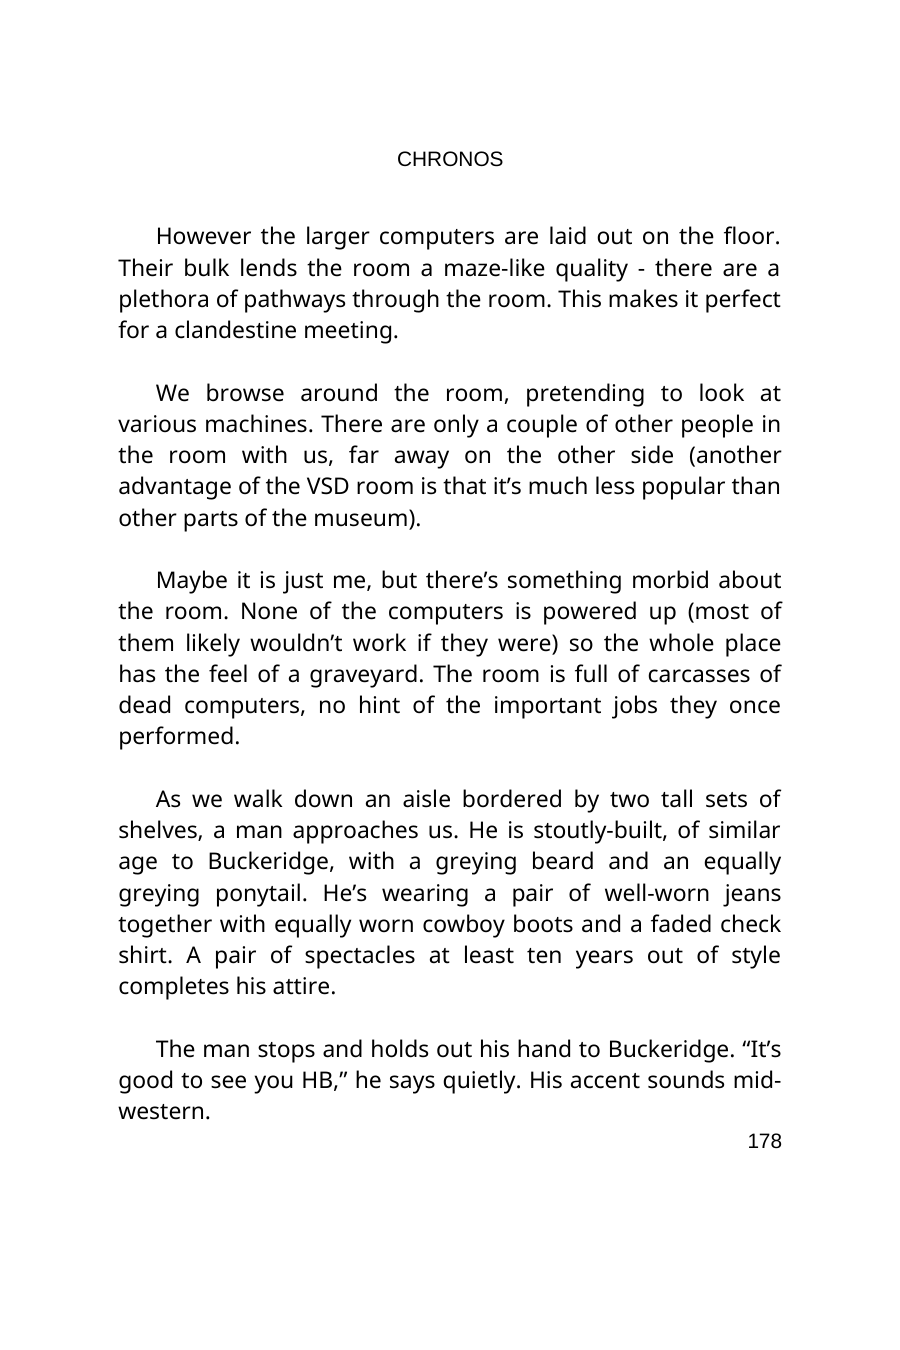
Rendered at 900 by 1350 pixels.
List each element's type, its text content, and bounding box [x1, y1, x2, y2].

text However the larger computers are laid out on the floor. Their bulk lends the room a maze-like quality - there are a plethora of pathways through the room. This makes it perfect for a clandestine meeting. [118, 220, 782, 345]
text Maybe it is just me, but there’s something morbid about the room. None of the computers is powered up (most of them likely wouldn’t work if they were) so the whole place has the feel of a graveyard. The room is full of carcasses of dead computers, no hint of the important jobs they once performed. [118, 564, 782, 751]
text The man stops and holds out his hand to Buckeridge. “It’s good to see you HB,” he says quietly. His accent sounds mid-western. [118, 1033, 782, 1126]
text As we walk down an aisle bordered by two tall sets of shelves, a man approaches us. He is stoutly-built, of similar age to Buckeridge, with a greying beard and an equally greying ponytail. He’s wearing a pair of well-worn jeans together with equally worn cowboy boots and a faded check shirt. A pair of spectacles at least ten years out of style completes his attire. [118, 783, 782, 1001]
text We browse around the room, pretending to look at various machines. There are only a couple of other people in the room with us, far away on the other side (another advantage of the VSD room is that it’s much less popular than other parts of the museum). [118, 376, 782, 533]
